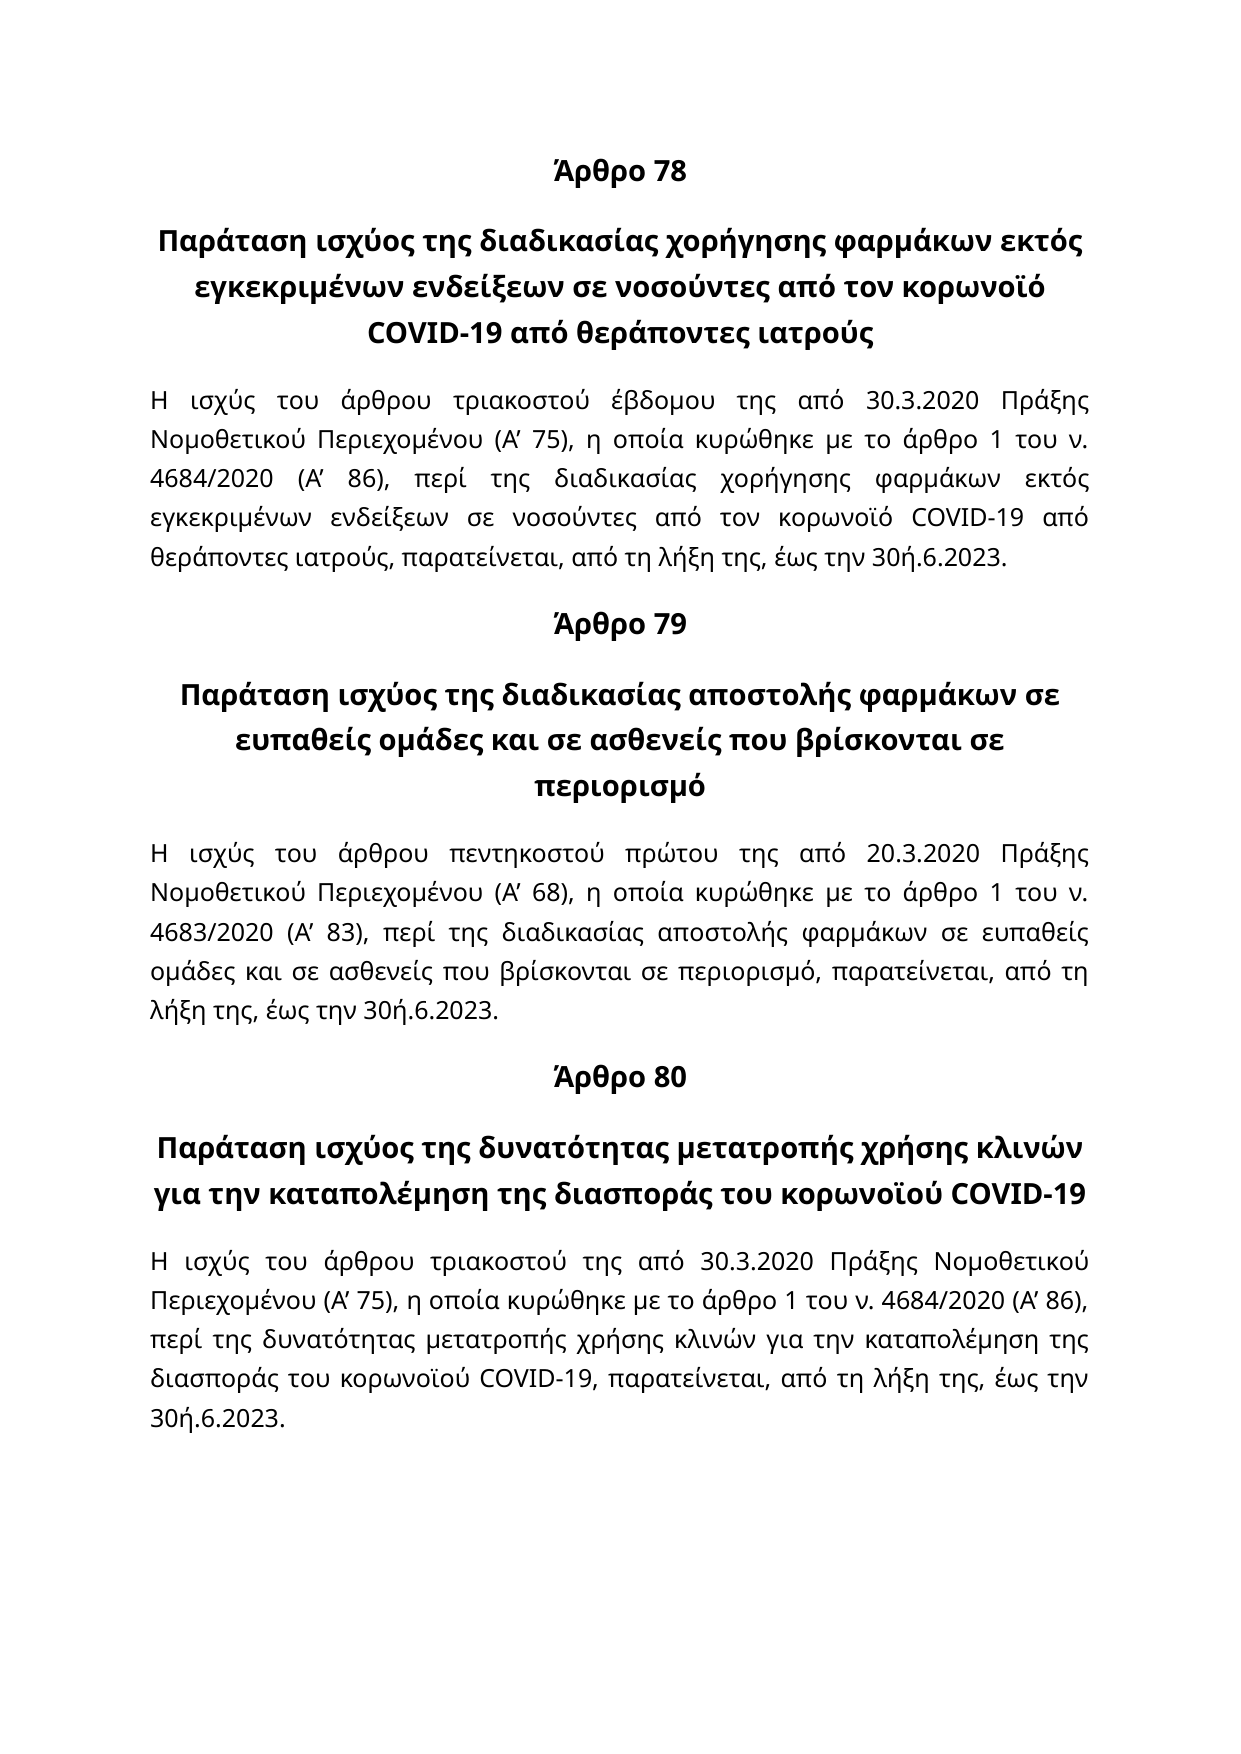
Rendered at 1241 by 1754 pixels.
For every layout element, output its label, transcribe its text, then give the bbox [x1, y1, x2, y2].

subtitle Παράταση ισχύος της διαδικασίας χορήγησης φαρμάκων εκτός εγκεκριμένων ενδείξεων σε νοσούντες από τον κορωνοϊό COVID-19 από θεράποντες ιατρούς [150, 221, 1090, 352]
subtitle Παράταση ισχύος της δυνατότητας μετατροπής χρήσης κλινών για την καταπολέμηση της διασποράς του κορωνοϊού COVID-19 [150, 1127, 1090, 1213]
text Η ισχύς του άρθρου τριακοστού έβδομου της από 30.3.2020 Πράξης Νομοθετικού Περιεχομένου (Α’ 75), η οποία κυρώθηκε με το άρθρο 1 του ν. 4684/2020 (Α’ 86), περί της διαδικασίας χορήγησης φαρμάκων εκτός εγκεκριμένων ενδείξεων σε νοσούντες από τον κορωνοϊό COVID-19 από θεράποντες ιατρούς, παρατείνεται, από τη λήξη της, έως την 30ή.6.2023. [150, 382, 1090, 573]
subtitle Παράταση ισχύος της διαδικασίας αποστολής φαρμάκων σε ευπαθείς ομάδες και σε ασθενείς που βρίσκονται σε περιορισμό [150, 674, 1090, 805]
subtitle Άρθρο 79 [150, 603, 1090, 643]
text Η ισχύς του άρθρου πεντηκοστού πρώτου της από 20.3.2020 Πράξης Νομοθετικού Περιεχομένου (Α’ 68), η οποία κυρώθηκε με το άρθρο 1 του ν. 4683/2020 (Α’ 83), περί της διαδικασίας αποστολής φαρμάκων σε ευπαθείς ομάδες και σε ασθενείς που βρίσκονται σε περιορισμό, παρατείνεται, από τη λήξη της, έως την 30ή.6.2023. [150, 836, 1090, 1027]
subtitle Άρθρο 80 [150, 1057, 1090, 1096]
subtitle Άρθρο 78 [150, 150, 1090, 190]
text Η ισχύς του άρθρου τριακοστού της από 30.3.2020 Πράξης Νομοθετικού Περιεχομένου (Α’ 75), η οποία κυρώθηκε με το άρθρο 1 του ν. 4684/2020 (Α’ 86), περί της δυνατότητας μετατροπής χρήσης κλινών για την καταπολέμηση της διασποράς του κορωνοϊού COVID-19, παρατείνεται, από τη λήξη της, έως την 30ή.6.2023. [150, 1243, 1090, 1434]
